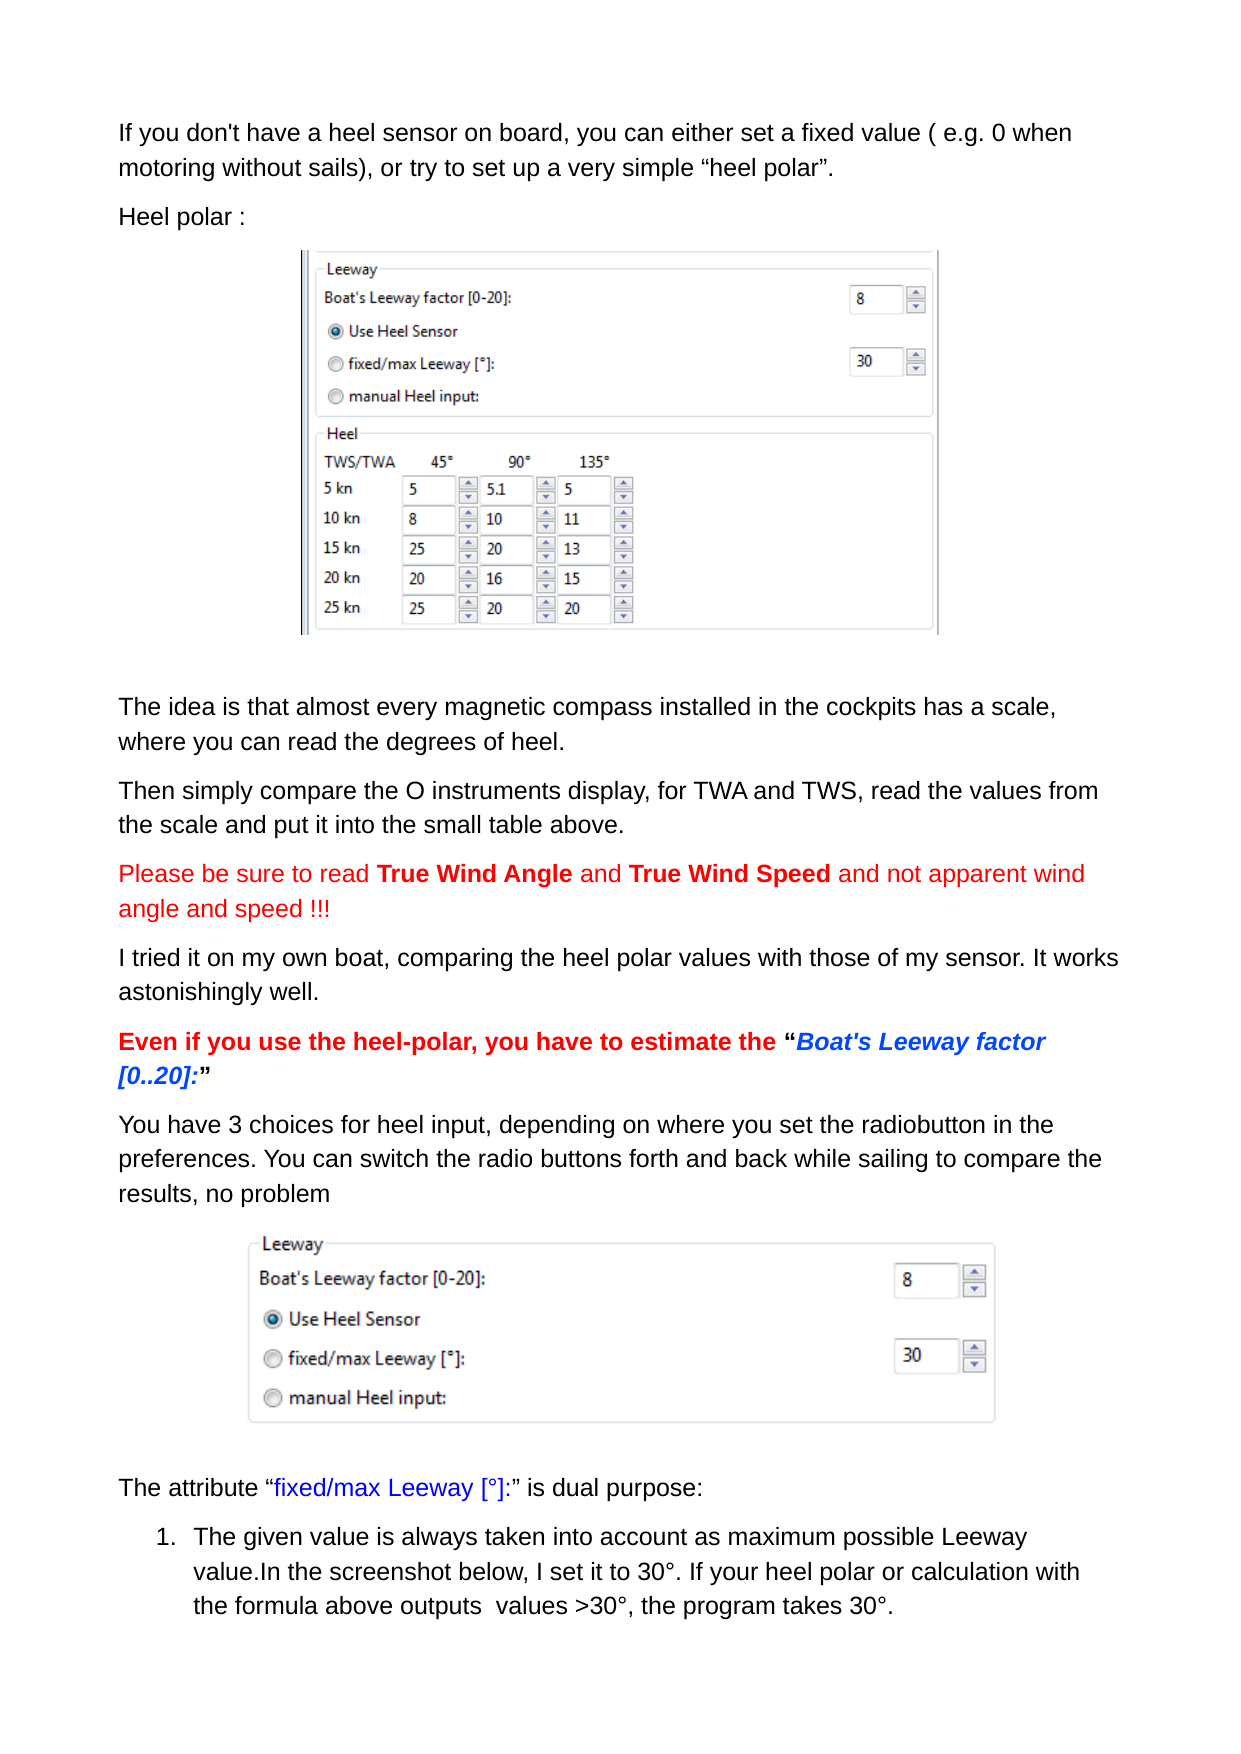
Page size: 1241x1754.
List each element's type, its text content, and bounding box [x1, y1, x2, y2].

list The given value is always taken into account as maximum possible Leeway value.In the screenshot below, I set it to 30°. If your heel polar or calculation with the formula above outputs values >30°, the program takes 30°. [156, 1522, 1122, 1620]
text I tried it on my own boat, comparing the heel polar values with those of my sensor. It works astonishingly well. [118, 943, 1122, 1006]
picture [242, 1228, 999, 1428]
text The attribute “fixed/max Leeway [°]:” is dual purpose: [118, 1473, 1122, 1502]
text You have 3 choices for heel input, depending on where you set the radiobutton in the preferences. You can switch the radio buttons forth and back while sailing to compare the results, no problem [118, 1110, 1122, 1208]
text Even if you use the heel-polar, you have to estimate the “Boat's Leeway factor [0..20]:” [118, 1026, 1122, 1090]
text Then simply compare the O instruments display, for TWA and TWS, read the values from the scale and put it into the small table above. [118, 776, 1122, 839]
text If you don't have a heel sensor on board, you can either set a fixed value ( e.g. 0 when motoring without sails), or try to set up a very simple “heel polar”. [118, 118, 1122, 181]
text Heel polar : [118, 202, 1122, 230]
text Please be sure to read True Wind Angle and True Wind Speed and not apparent wind angle and speed !!! [118, 859, 1122, 923]
picture [301, 250, 940, 635]
text The idea is that almost every magnetic compass installed in the cockpits has a scale, where you can read the degrees of heel. [118, 692, 1122, 756]
